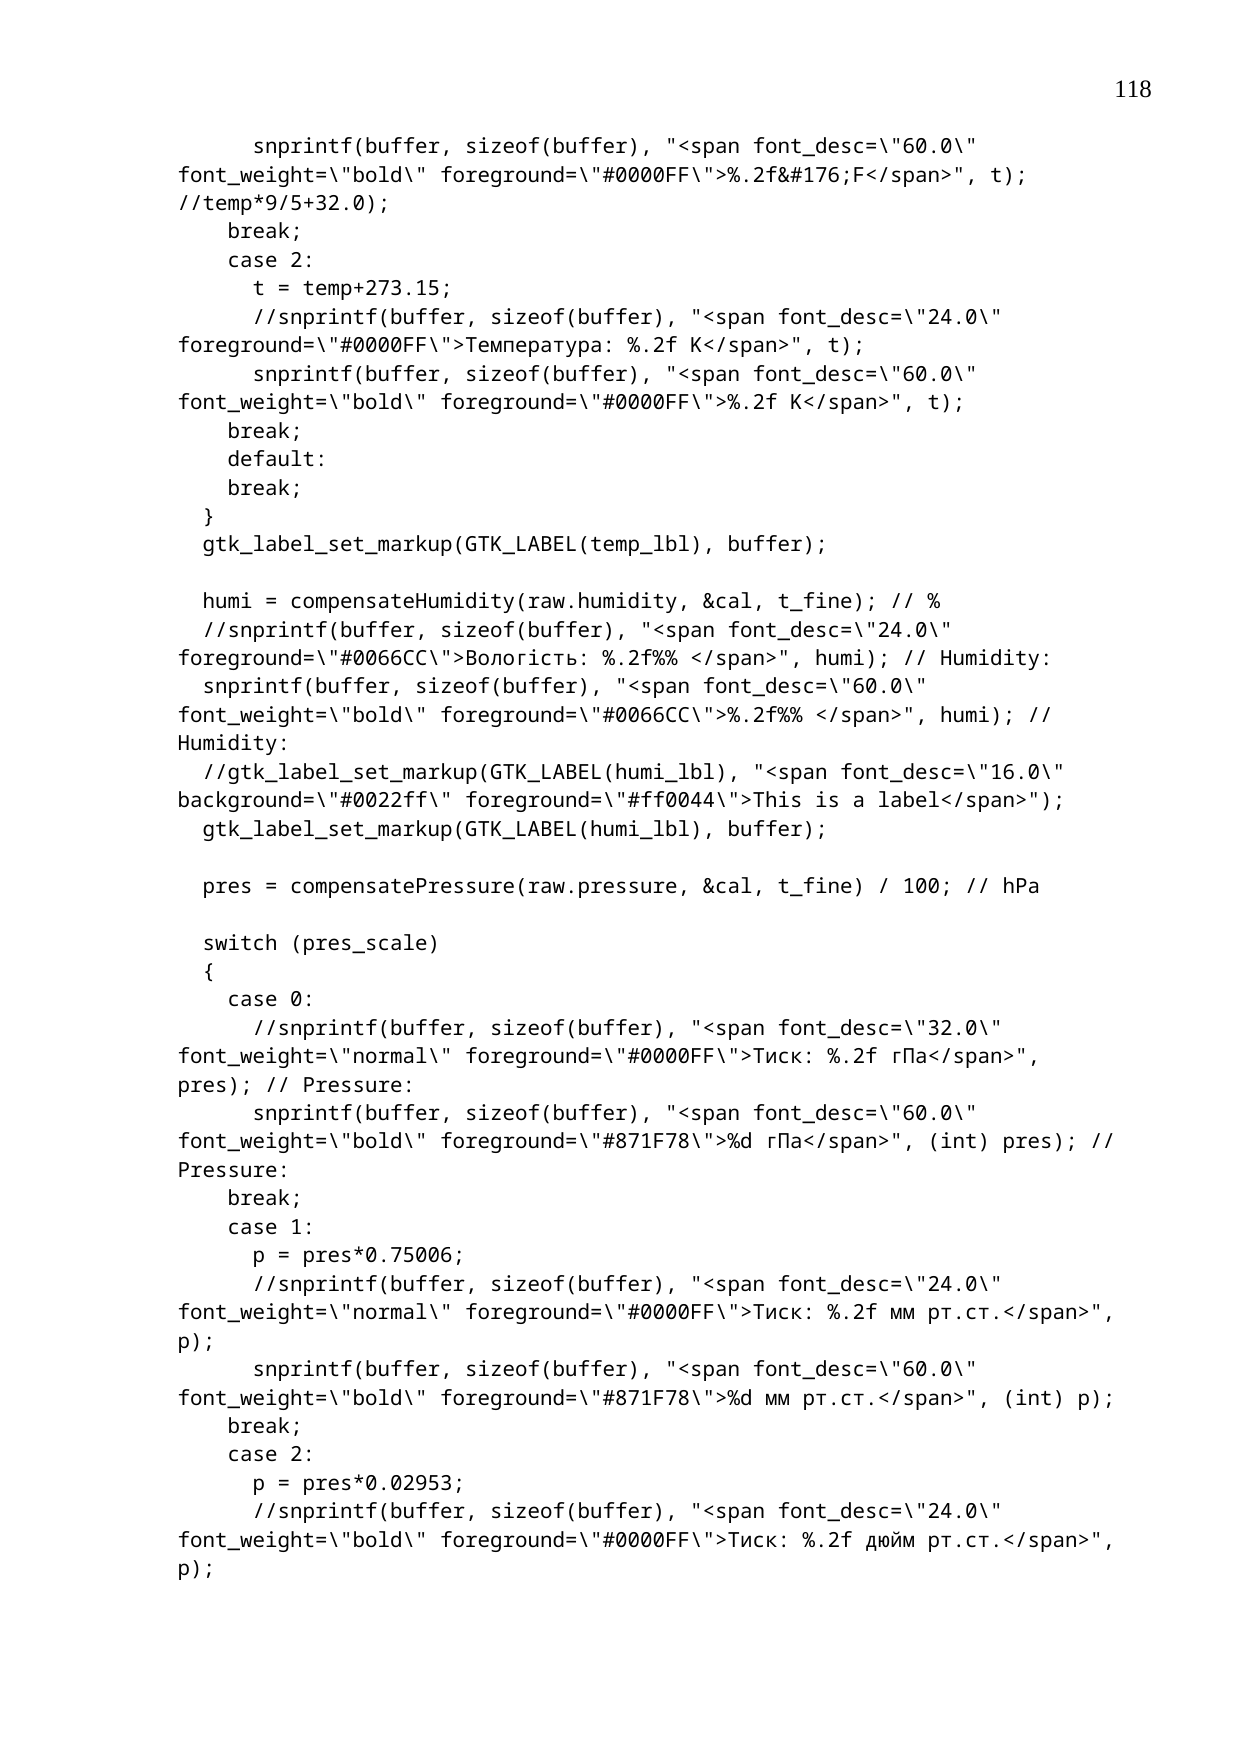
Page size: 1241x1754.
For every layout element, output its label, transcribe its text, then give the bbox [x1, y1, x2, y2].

text break; [177, 1411, 1152, 1439]
text } [177, 501, 1152, 529]
text p = pres*0.75006; [177, 1240, 1152, 1269]
text break; [177, 1183, 1152, 1212]
text snprintf(buffer, sizeof(buffer), "<span font_desc=\"60.0\" font_weight=\"bold\" foreground=\"#871F78\">%d мм рт.ст.</span>", (int) p); [177, 1354, 1152, 1411]
text t = temp+273.15; [177, 273, 1152, 302]
text break; [177, 416, 1152, 444]
text snprintf(buffer, sizeof(buffer), "<span font_desc=\"60.0\" font_weight=\"bold\" foreground=\"#0066CC\">%.2f%% </span>", humi); // Humidity: [177, 672, 1152, 757]
text gtk_label_set_markup(GTK_LABEL(humi_lbl), buffer); [177, 814, 1152, 842]
text break; [177, 217, 1152, 245]
text //snprintf(buffer, sizeof(buffer), "<span font_desc=\"32.0\" font_weight=\"normal\" foreground=\"#0000FF\">Тиск: %.2f гПа</span>", pres); // Pressure: [177, 1013, 1152, 1098]
text default: [177, 444, 1152, 473]
text case 2: [177, 1439, 1152, 1468]
text { [177, 956, 1152, 984]
text gtk_label_set_markup(GTK_LABEL(temp_lbl), buffer); [177, 529, 1152, 558]
text //snprintf(buffer, sizeof(buffer), "<span font_desc=\"24.0\" foreground=\"#0066CC\">Вологість: %.2f%% </span>", humi); // Humidity: [177, 615, 1152, 672]
text pres = compensatePressure(raw.pressure, &cal, t_fine) / 100; // hPa [177, 871, 1152, 899]
text //snprintf(buffer, sizeof(buffer), "<span font_desc=\"24.0\" font_weight=\"normal\" foreground=\"#0000FF\">Тиск: %.2f мм рт.ст.</span>", p); [177, 1269, 1152, 1354]
text //snprintf(buffer, sizeof(buffer), "<span font_desc=\"24.0\" foreground=\"#0000FF\">Температура: %.2f K</span>", t); [177, 302, 1152, 359]
text break; [177, 473, 1152, 501]
text snprintf(buffer, sizeof(buffer), "<span font_desc=\"60.0\" font_weight=\"bold\" foreground=\"#0000FF\">%.2f K</span>", t); [177, 359, 1152, 416]
text case 0: [177, 984, 1152, 1013]
text snprintf(buffer, sizeof(buffer), "<span font_desc=\"60.0\" font_weight=\"bold\" foreground=\"#0000FF\">%.2f&#176;F</span>", t); //temp*9/5+32.0); [177, 131, 1152, 217]
text p = pres*0.02953; [177, 1468, 1152, 1496]
text //snprintf(buffer, sizeof(buffer), "<span font_desc=\"24.0\" font_weight=\"bold\" foreground=\"#0000FF\">Тиск: %.2f дюйм рт.ст.</span>", p); [177, 1496, 1152, 1582]
text case 2: [177, 245, 1152, 273]
text case 1: [177, 1212, 1152, 1240]
text snprintf(buffer, sizeof(buffer), "<span font_desc=\"60.0\" font_weight=\"bold\" foreground=\"#871F78\">%d гПа</span>", (int) pres); // Pressure: [177, 1098, 1152, 1183]
text humi = compensateHumidity(raw.humidity, &cal, t_fine); // % [177, 586, 1152, 615]
text //gtk_label_set_markup(GTK_LABEL(humi_lbl), "<span font_desc=\"16.0\" background=\"#0022ff\" foreground=\"#ff0044\">This is a label</span>"); [177, 757, 1152, 814]
text switch (pres_scale) [177, 928, 1152, 956]
